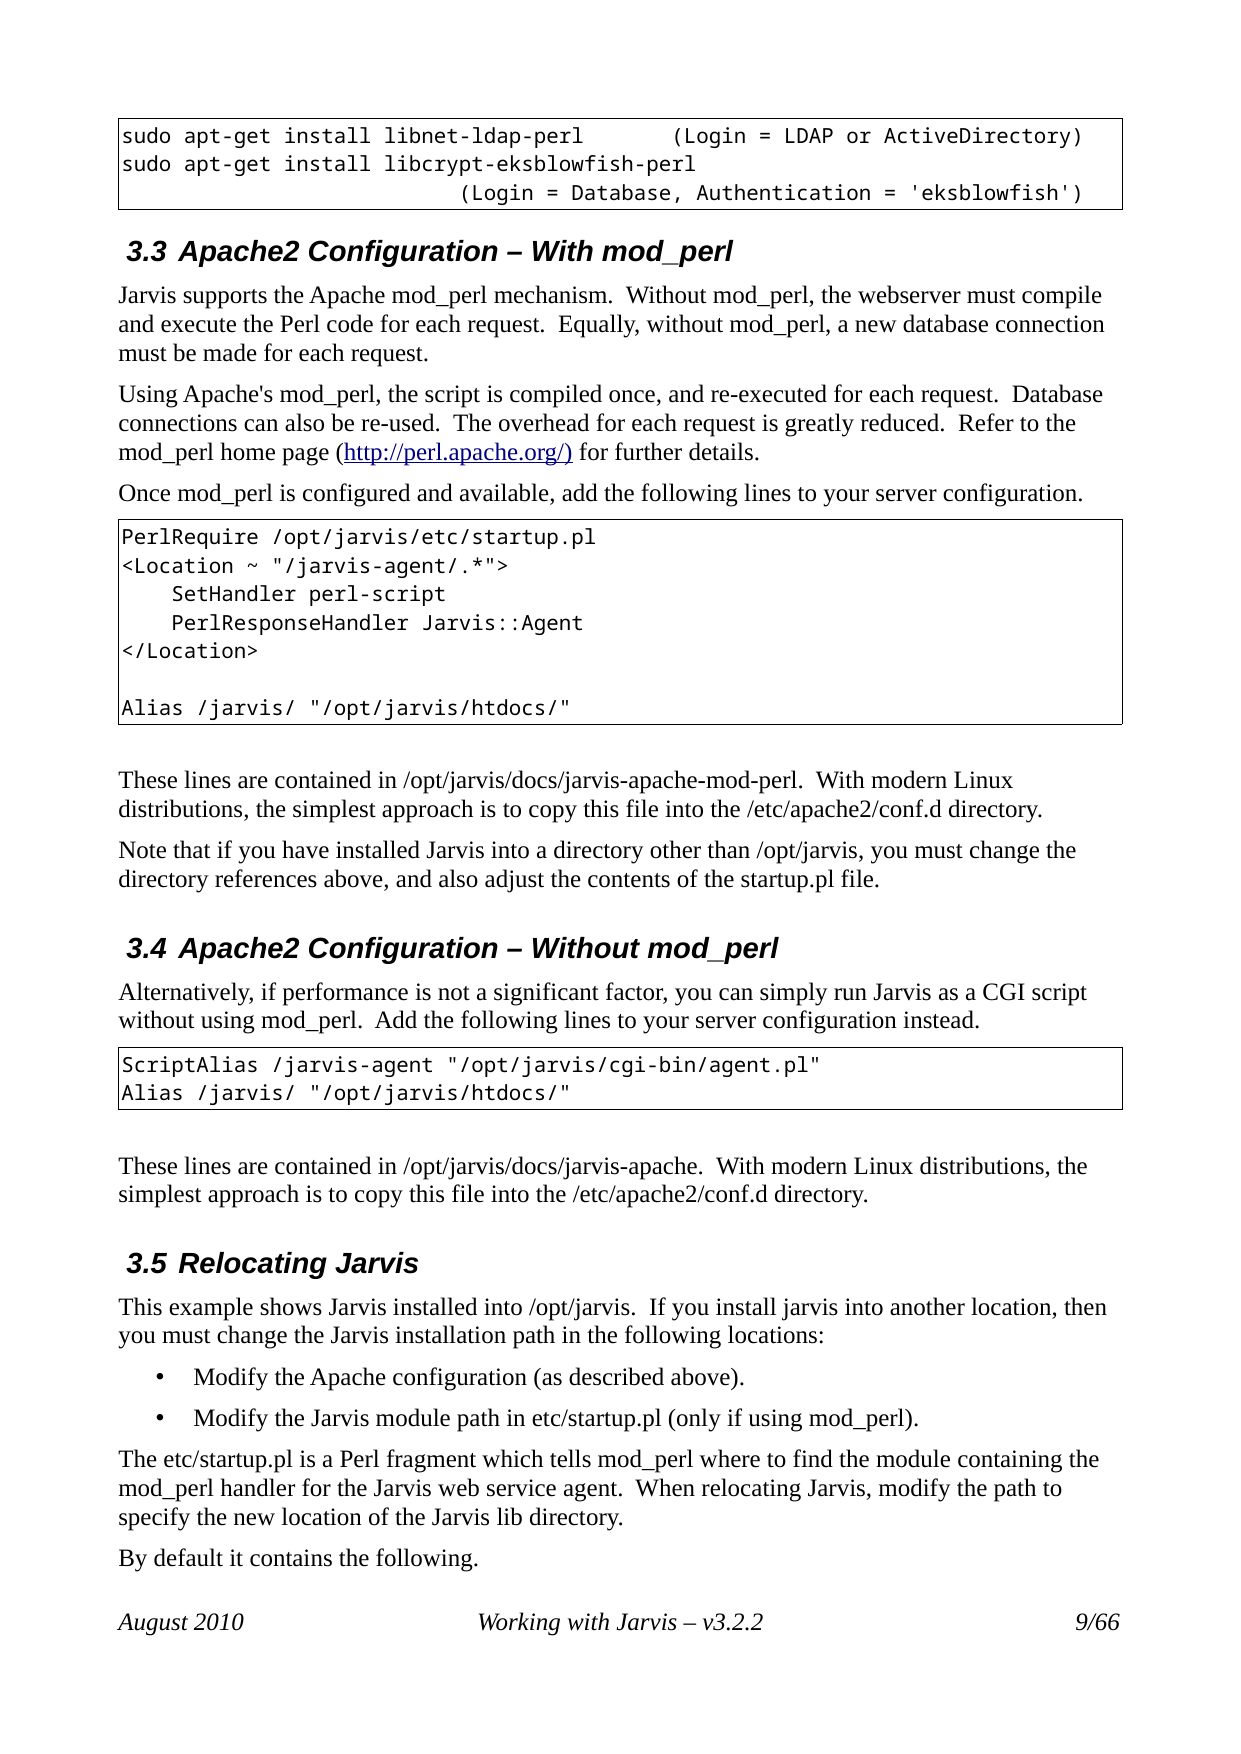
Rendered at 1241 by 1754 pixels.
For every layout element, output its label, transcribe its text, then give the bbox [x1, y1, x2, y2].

text Once mod_perl is configured and available, add the following lines to your server configuration. [118, 478, 1122, 507]
text Using Apache's mod_perl, the script is compiled once, and re-executed for each request. Database connections can also be re-used. The overhead for each request is greatly reduced. Refer to the mod_perl home page (http://perl.apache.org/) for further details. [118, 379, 1122, 466]
text Jarvis supports the Apache mod_perl mechanism. Without mod_perl, the webserver must compile and execute the Perl code for each request. Equally, without mod_perl, a new database connection must be made for each request. [118, 281, 1122, 367]
subtitle Apache2 Configuration – Without mod_perl [118, 931, 1122, 964]
text These lines are contained in /opt/jarvis/docs/jarvis-apache-mod-perl. With modern Linux distributions, the simplest approach is to copy this file into the /etc/apache2/conf.d directory. [118, 766, 1122, 823]
text This example shows Jarvis installed into /opt/jarvis. If you install jarvis into another location, then you must change the Jarvis installation path in the following locations: [118, 1292, 1122, 1349]
list Modify the Jarvis module path in etc/startup.pl (only if using mod_perl). [156, 1403, 1122, 1432]
text The etc/startup.pl is a Perl fragment which tells mod_perl where to find the module containing the mod_perl handler for the Jarvis web service agent. When relocating Jarvis, modify the path to specify the new location of the Jarvis lib directory. [118, 1444, 1122, 1531]
text PerlResponseHandler Jarvis::Agent [119, 604, 1122, 633]
text PerlRequire /opt/jarvis/etc/startup.pl [119, 520, 1122, 548]
text ScriptAlias /jarvis-agent "/opt/jarvis/cgi-bin/agent.pl" [119, 1048, 1122, 1075]
list Modify the Apache configuration (as described above). [156, 1362, 1122, 1391]
text SetHandler perl-script [119, 576, 1122, 604]
text Alternatively, if performance is not a significant factor, you can simply run Jarvis as a CGI script without using mod_perl. Add the following lines to your server configuration instead. [118, 977, 1122, 1034]
text Alias /jarvis/ "/opt/jarvis/htdocs/" [119, 1075, 1122, 1109]
text <Location ~ "/jarvis-agent/.*"> [119, 548, 1122, 576]
text (Login = Database, Authentication = 'eksblowfish') [119, 175, 1122, 209]
text Alias /jarvis/ "/opt/jarvis/htdocs/" [119, 690, 1122, 724]
subtitle Apache2 Configuration – With mod_perl [118, 234, 1122, 268]
text sudo apt-get install libcrypt-eksblowfish-perl [119, 147, 1122, 175]
text These lines are contained in /opt/jarvis/docs/jarvis-apache. With modern Linux distributions, the simplest approach is to copy this file into the /etc/apache2/conf.d directory. [118, 1151, 1122, 1208]
text </Location> [119, 633, 1122, 664]
text sudo apt-get install libnet-ldap-perl (Login = LDAP or ActiveDirectory) [119, 119, 1122, 147]
text By default it contains the following. [118, 1543, 1122, 1572]
text Note that if you have installed Jarvis into a directory other than /opt/jarvis, you must change the directory references above, and also adjust the contents of the startup.pl file. [118, 836, 1122, 893]
subtitle Relocating Jarvis [118, 1246, 1122, 1279]
